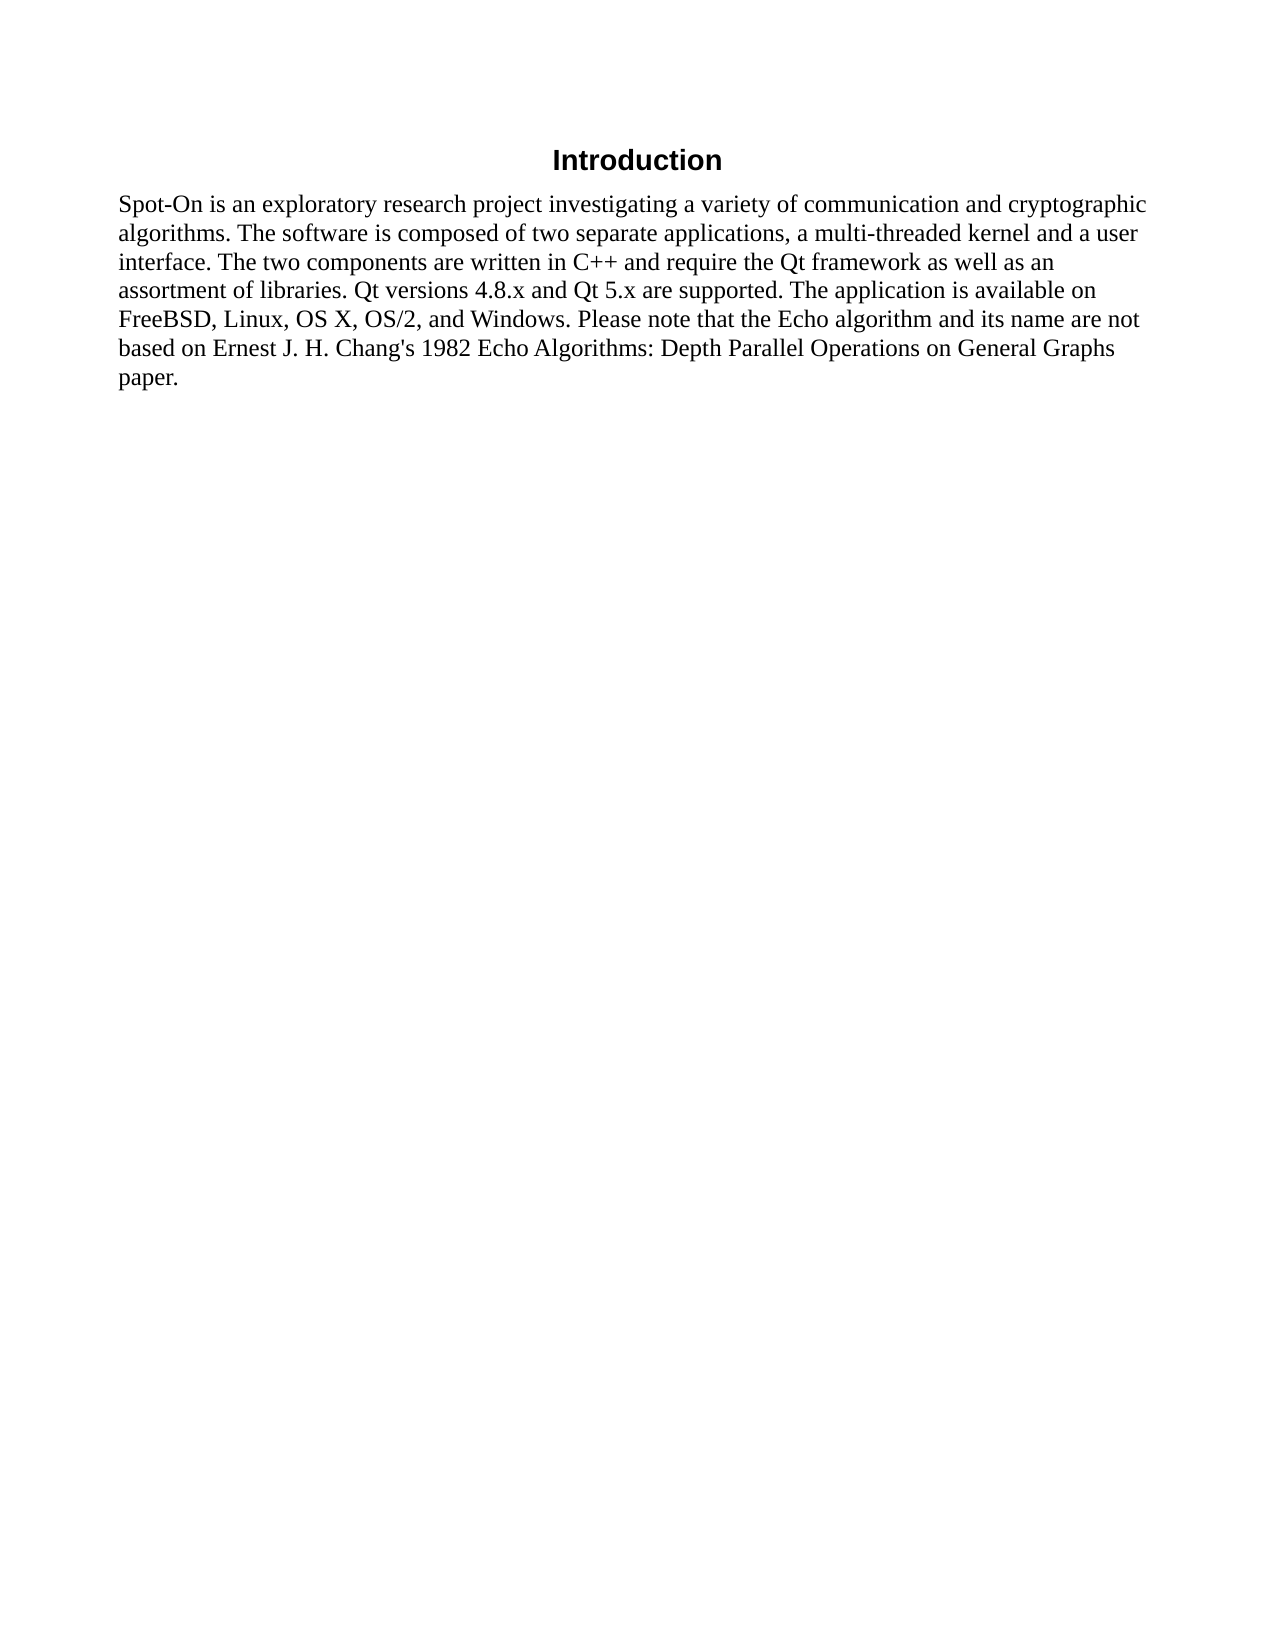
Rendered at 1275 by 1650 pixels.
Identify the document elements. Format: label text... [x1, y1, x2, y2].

subtitle Introduction [118, 143, 1157, 177]
text Spot-On is an exploratory research project investigating a variety of communication and cryptographic algorithms. The software is composed of two separate applications, a multi-threaded kernel and a user interface. The two components are written in C++ and require the Qt framework as well as an assortment of libraries. Qt versions 4.8.x and Qt 5.x are supported. The application is available on FreeBSD, Linux, OS X, OS/2, and Windows. Please note that the Echo algorithm and its name are not based on Ernest J. H. Chang's 1982 Echo Algorithms: Depth Parallel Operations on General Graphs paper. [118, 189, 1157, 390]
